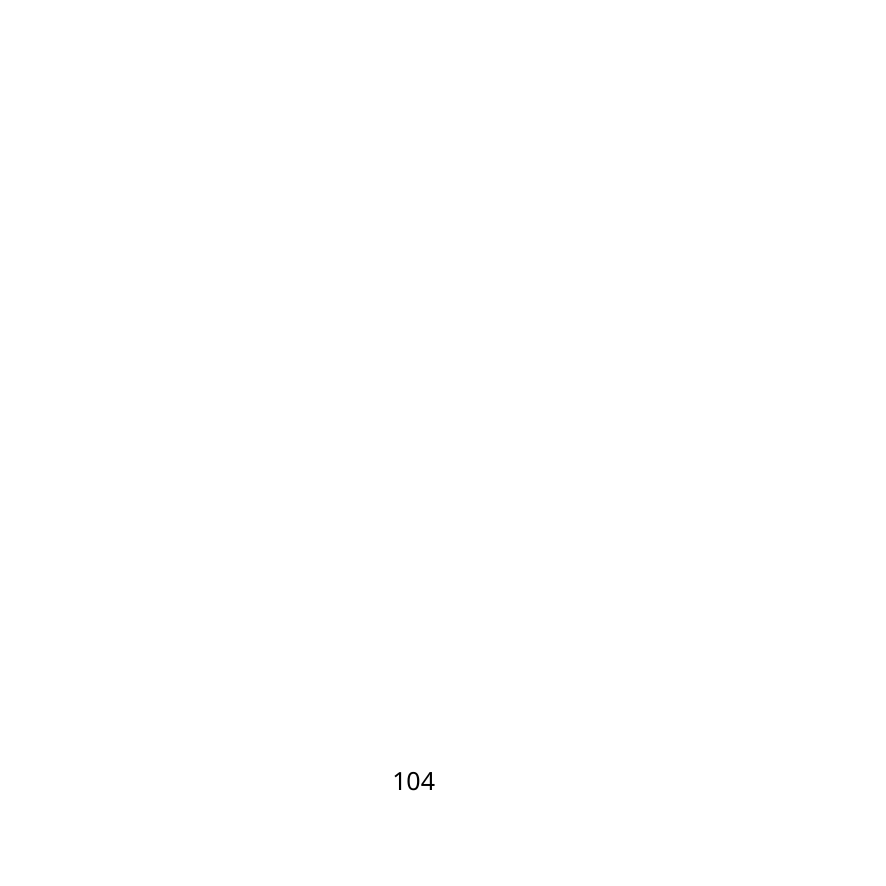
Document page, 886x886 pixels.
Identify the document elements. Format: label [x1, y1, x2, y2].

table_header [59, 89, 413, 117]
table_cell [59, 117, 413, 145]
table_cell [413, 117, 768, 145]
table_header [413, 89, 768, 117]
